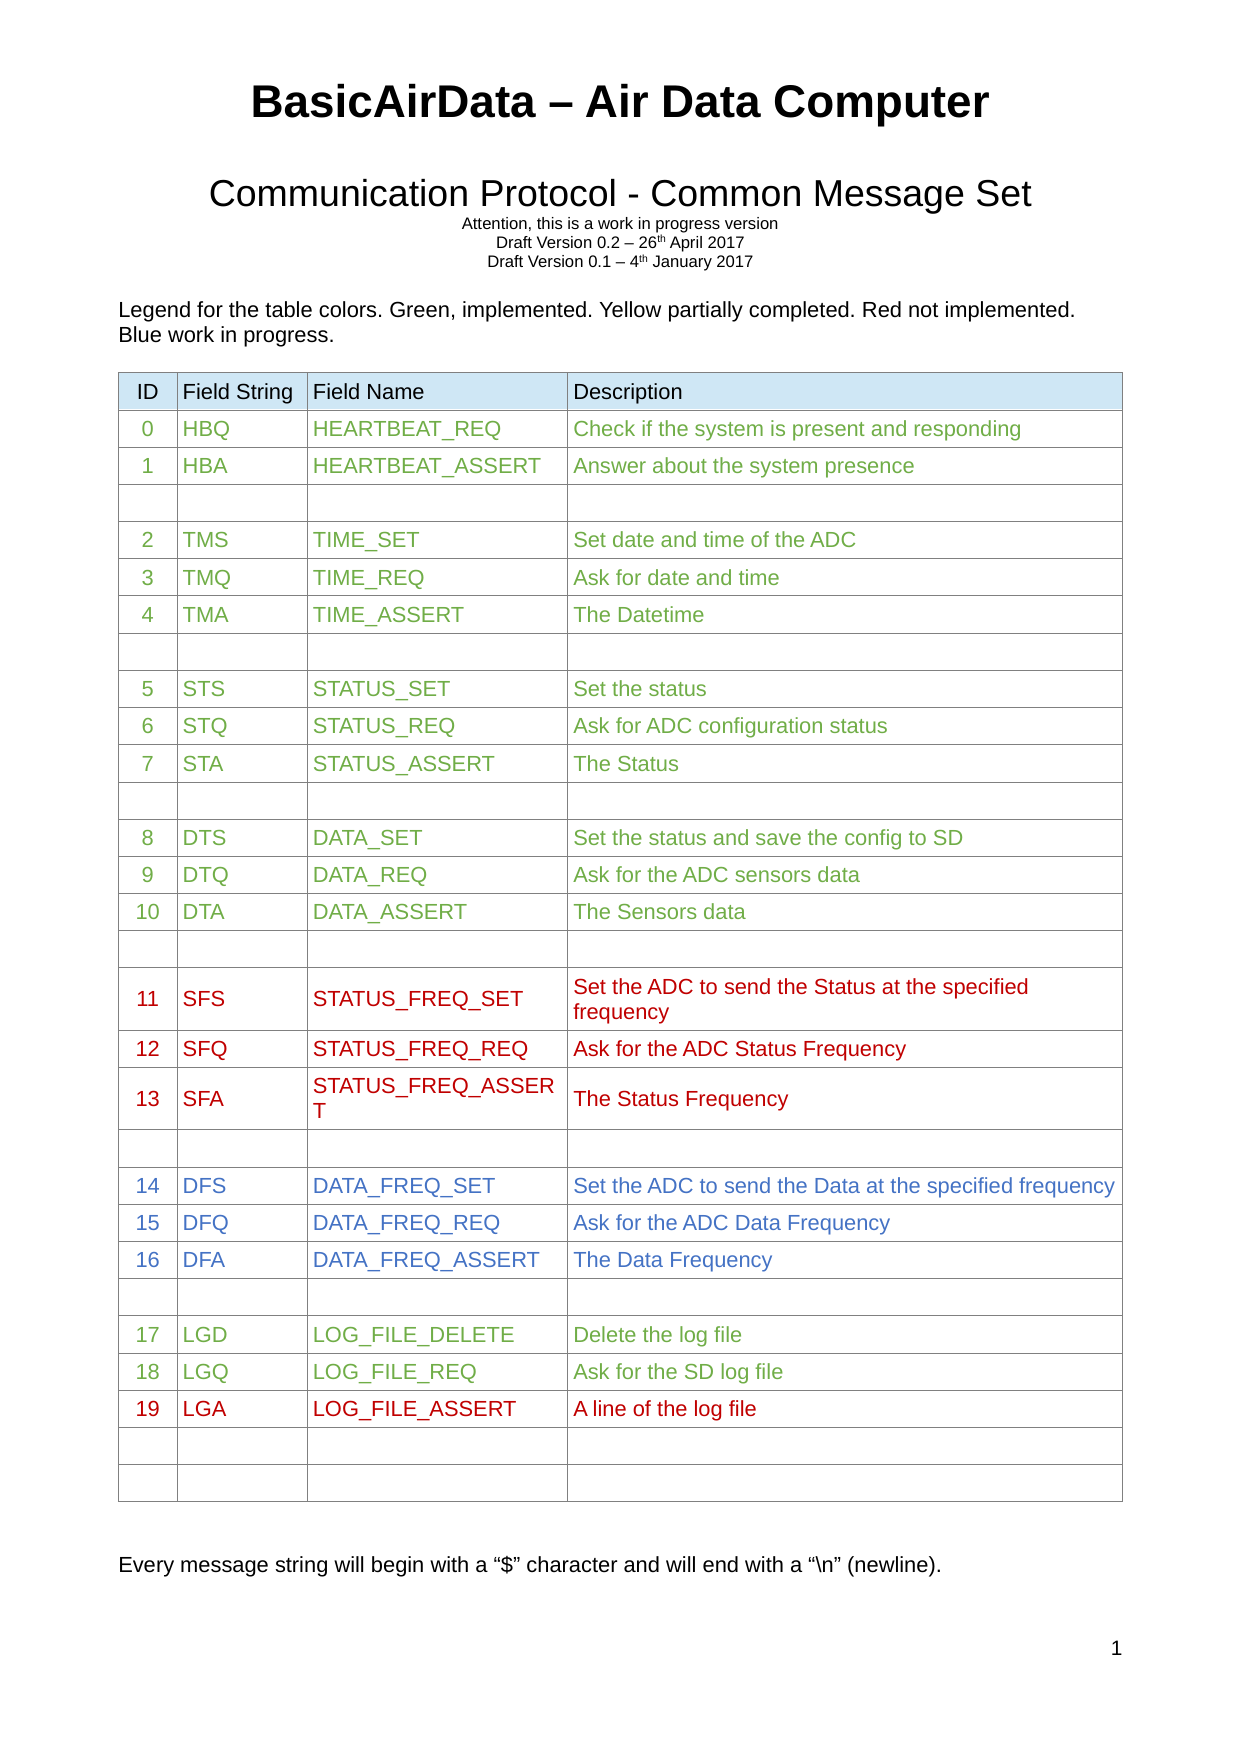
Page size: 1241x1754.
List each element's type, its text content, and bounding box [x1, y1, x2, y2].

table_cell 18 [119, 1354, 177, 1389]
table_cell [178, 783, 307, 818]
table_cell 7 [119, 745, 177, 781]
table_header Field String [178, 373, 307, 409]
table_cell DTQ [178, 857, 307, 893]
table_cell DATA_FREQ_ASSERT [308, 1242, 567, 1278]
table_cell 4 [119, 596, 177, 633]
text Legend for the table colors. Green, implemented. Yellow partially completed. Red not implemented. Blue work in progress. [118, 297, 1122, 347]
table_cell A line of the log file [568, 1391, 1122, 1427]
table_cell Ask for the SD log file [568, 1354, 1122, 1389]
table_cell [119, 1130, 177, 1166]
text BasicAirData – Air Data Computer [118, 75, 1122, 128]
table_cell 2 [119, 522, 177, 558]
text Attention, this is a work in progress version [118, 214, 1122, 233]
table_cell [178, 931, 307, 967]
table_cell 8 [119, 820, 177, 856]
table_cell [178, 634, 307, 670]
table_cell [178, 1465, 307, 1501]
table_cell [119, 634, 177, 670]
table_cell SFS [178, 968, 307, 1030]
table_cell Set date and time of the ADC [568, 522, 1122, 558]
table_cell LGA [178, 1391, 307, 1427]
table_cell TIME_SET [308, 522, 567, 558]
table_cell Set the ADC to send the Status at the specified frequency [568, 968, 1122, 1030]
table_cell [308, 1130, 567, 1166]
table_cell [178, 1428, 307, 1464]
table_cell DATA_REQ [308, 857, 567, 893]
table_cell [119, 931, 177, 967]
table_cell STQ [178, 708, 307, 744]
table_cell STATUS_FREQ_ASSERT [308, 1068, 567, 1129]
table_cell DATA_FREQ_SET [308, 1168, 567, 1204]
table_cell DATA_FREQ_REQ [308, 1205, 567, 1241]
table_cell STA [178, 745, 307, 781]
table_cell TMA [178, 596, 307, 633]
table_cell LGD [178, 1316, 307, 1352]
table_cell [568, 1130, 1122, 1166]
table_cell [119, 485, 177, 521]
table_cell [308, 783, 567, 818]
table_cell [178, 485, 307, 521]
table_cell 11 [119, 968, 177, 1030]
table_cell DFA [178, 1242, 307, 1278]
table_cell TMQ [178, 559, 307, 595]
table_cell [568, 1428, 1122, 1464]
table_cell [119, 1279, 177, 1315]
table_cell DFQ [178, 1205, 307, 1241]
table_cell The Status [568, 745, 1122, 781]
table_cell 9 [119, 857, 177, 893]
table_cell The Data Frequency [568, 1242, 1122, 1278]
table_cell TMS [178, 522, 307, 558]
table_cell SFQ [178, 1031, 307, 1067]
text Every message string will begin with a “$” character and will end with a “\n” (newline). [118, 1552, 1122, 1577]
text Draft Version 0.1 – 4th January 2017 [118, 252, 1122, 271]
table_cell STATUS_REQ [308, 708, 567, 744]
table_cell LOG_FILE_DELETE [308, 1316, 567, 1352]
table_cell [568, 1465, 1122, 1501]
table_cell 1 [119, 448, 177, 484]
table_cell [568, 931, 1122, 967]
table_cell 16 [119, 1242, 177, 1278]
table_cell Answer about the system presence [568, 448, 1122, 484]
table_cell [568, 783, 1122, 818]
table_cell 17 [119, 1316, 177, 1352]
table_cell Set the status and save the config to SD [568, 820, 1122, 856]
table_cell The Sensors data [568, 894, 1122, 930]
table_cell SFA [178, 1068, 307, 1129]
table_cell [568, 485, 1122, 521]
table_cell Ask for date and time [568, 559, 1122, 595]
table_cell TIME_ASSERT [308, 596, 567, 633]
table_cell 6 [119, 708, 177, 744]
table_cell STATUS_FREQ_REQ [308, 1031, 567, 1067]
table_cell [308, 1279, 567, 1315]
table_cell STATUS_ASSERT [308, 745, 567, 781]
table_cell HEARTBEAT_REQ [308, 411, 567, 447]
table_cell The Datetime [568, 596, 1122, 633]
table_cell [568, 634, 1122, 670]
table_cell HBA [178, 448, 307, 484]
table_cell Check if the system is present and responding [568, 411, 1122, 447]
table_cell STATUS_FREQ_SET [308, 968, 567, 1030]
table_header Description [568, 373, 1122, 409]
table_cell DTA [178, 894, 307, 930]
table_cell [568, 1279, 1122, 1315]
table_cell [119, 783, 177, 818]
table_cell [178, 1130, 307, 1166]
table_header Field Name [308, 373, 567, 409]
table_cell DFS [178, 1168, 307, 1204]
table_cell 12 [119, 1031, 177, 1067]
table_cell Set the status [568, 671, 1122, 707]
table_cell Ask for ADC configuration status [568, 708, 1122, 744]
table_cell 3 [119, 559, 177, 595]
table_cell STS [178, 671, 307, 707]
table_cell 5 [119, 671, 177, 707]
table_cell [308, 1428, 567, 1464]
table_cell Ask for the ADC sensors data [568, 857, 1122, 893]
table_cell The Status Frequency [568, 1068, 1122, 1129]
table_cell [119, 1465, 177, 1501]
table_cell HEARTBEAT_ASSERT [308, 448, 567, 484]
table_cell [308, 485, 567, 521]
table_cell [308, 634, 567, 670]
table_cell LGQ [178, 1354, 307, 1389]
text Communication Protocol - Common Message Set [118, 171, 1122, 214]
table_cell 19 [119, 1391, 177, 1427]
table_cell Ask for the ADC Data Frequency [568, 1205, 1122, 1241]
table_cell Delete the log file [568, 1316, 1122, 1352]
table_cell LOG_FILE_REQ [308, 1354, 567, 1389]
table_cell LOG_FILE_ASSERT [308, 1391, 567, 1427]
table_cell 14 [119, 1168, 177, 1204]
table_cell Ask for the ADC Status Frequency [568, 1031, 1122, 1067]
table_cell DTS [178, 820, 307, 856]
table_cell [119, 1428, 177, 1464]
table_cell 10 [119, 894, 177, 930]
table_cell 13 [119, 1068, 177, 1129]
table_cell Set the ADC to send the Data at the specified frequency [568, 1168, 1122, 1204]
table_cell 15 [119, 1205, 177, 1241]
table_cell [308, 931, 567, 967]
table_cell 0 [119, 411, 177, 447]
table_cell [308, 1465, 567, 1501]
table_cell TIME_REQ [308, 559, 567, 595]
table_cell DATA_ASSERT [308, 894, 567, 930]
table_cell DATA_SET [308, 820, 567, 856]
table_cell STATUS_SET [308, 671, 567, 707]
table_cell HBQ [178, 411, 307, 447]
table_cell [178, 1279, 307, 1315]
text Draft Version 0.2 – 26th April 2017 [118, 233, 1122, 252]
table_header ID [119, 373, 177, 409]
